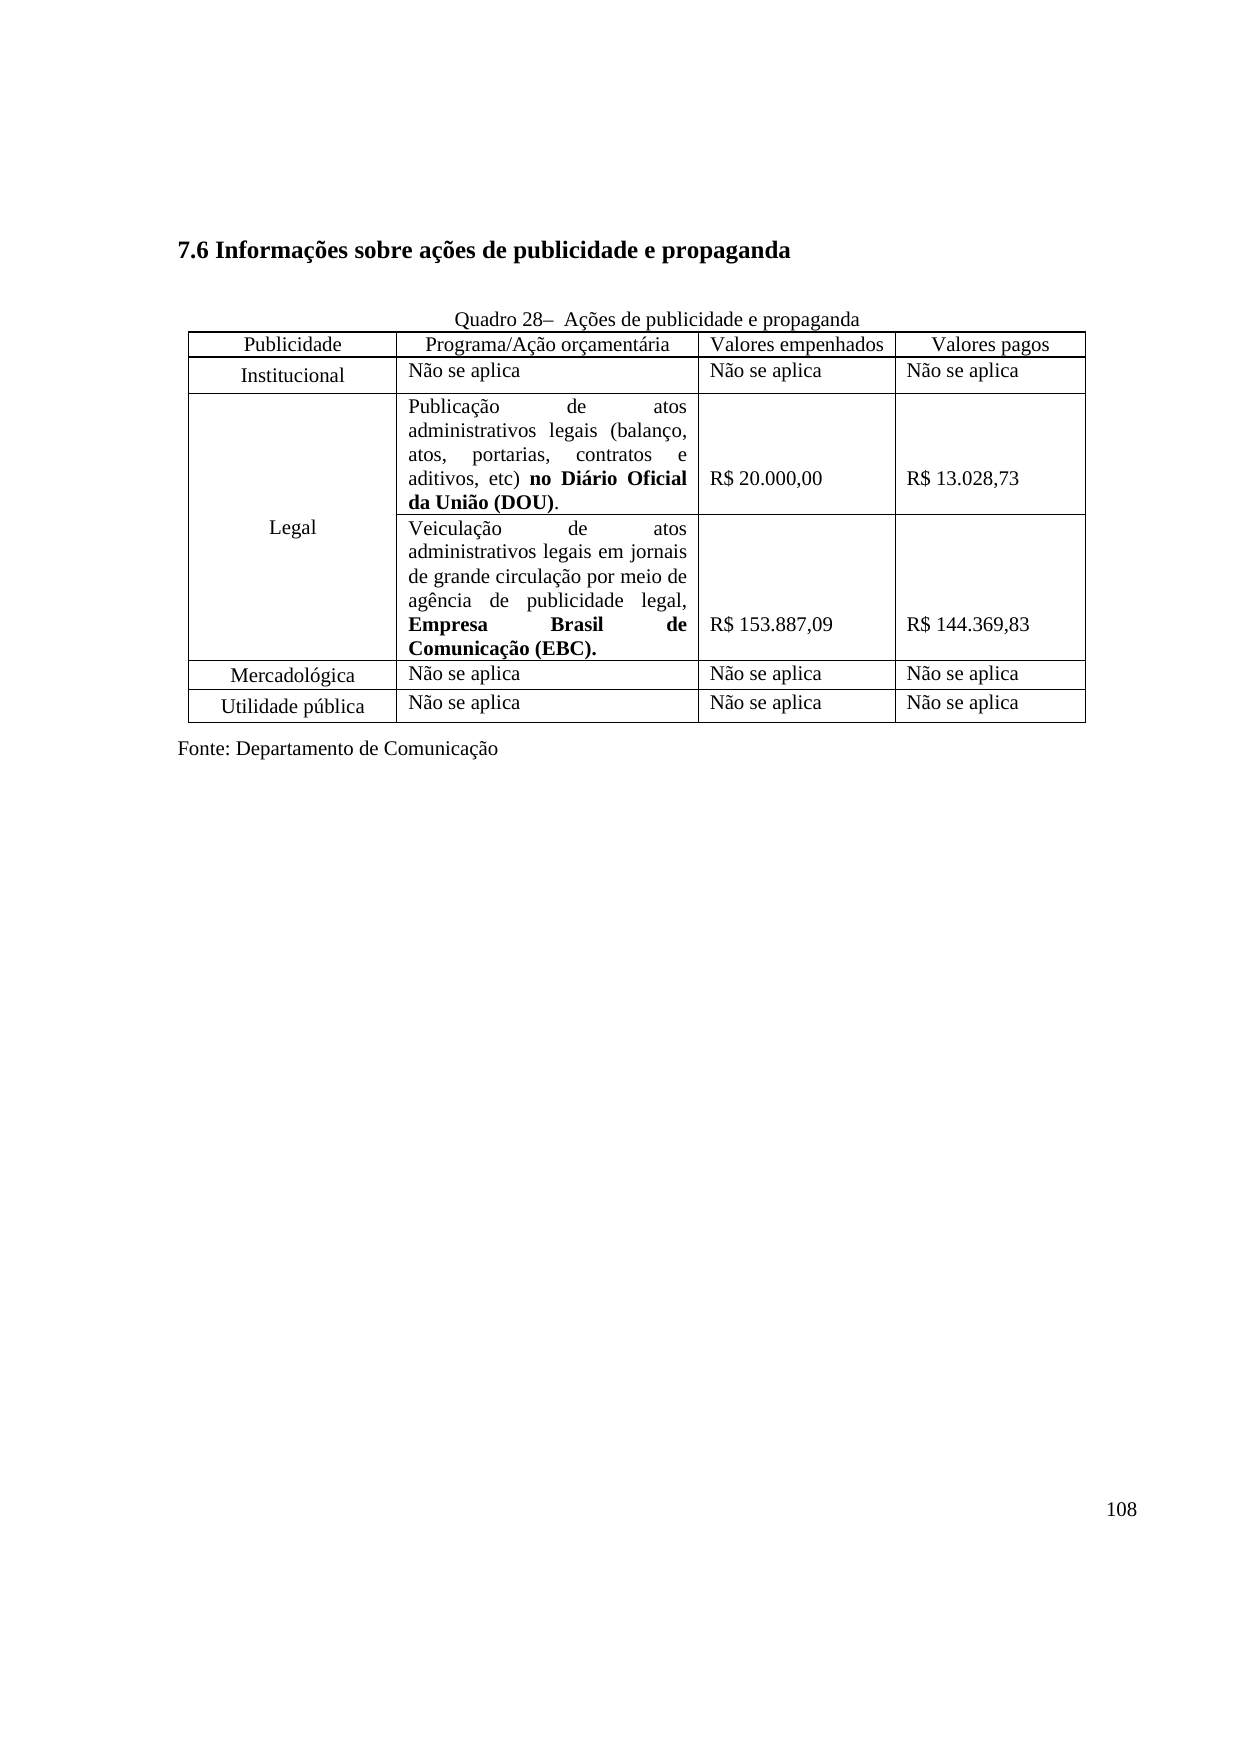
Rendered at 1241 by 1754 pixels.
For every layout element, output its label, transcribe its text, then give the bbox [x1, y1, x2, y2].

table_header Valores empenhados [699, 333, 895, 356]
table_header Valores pagos [896, 333, 1085, 356]
table_cell Não se aplica [896, 690, 1085, 722]
table_cell Veiculação de atos administrativos legais em jornais de grande circulação por meio de agência de publicidade legal, Empresa Brasil de Comunicação (EBC). [397, 515, 698, 660]
table_cell Institucional [189, 358, 396, 393]
table_cell Não se aplica [896, 661, 1085, 689]
text Fonte: Departamento de Comunicação [177, 736, 1137, 760]
table_header Publicidade [189, 333, 396, 356]
table_cell Não se aplica [397, 358, 698, 393]
table_cell R$ 20.000,00 [699, 394, 895, 514]
table_cell Não se aplica [699, 358, 895, 393]
text Quadro 28– Ações de publicidade e propaganda [177, 307, 1137, 331]
table_cell Não se aplica [896, 358, 1085, 393]
table_header Programa/Ação orçamentária [397, 333, 698, 356]
table_cell R$ 144.369,83 [896, 515, 1085, 660]
table_cell R$ 153.887,09 [699, 515, 895, 660]
table_cell Não se aplica [397, 690, 698, 722]
table_cell Publicação de atos administrativos legais (balanço, atos, portarias, contratos e aditivos, etc) no Diário Oficial da União (DOU). [397, 394, 698, 514]
table_cell R$ 13.028,73 [896, 394, 1085, 514]
table_cell Legal [189, 394, 396, 660]
table_cell Não se aplica [699, 661, 895, 689]
table_cell Mercadológica [189, 661, 396, 689]
table_cell Não se aplica [397, 661, 698, 689]
text 7.6 Informações sobre ações de publicidade e propaganda [177, 235, 1137, 264]
table_cell Não se aplica [699, 690, 895, 722]
table_cell Utilidade pública [189, 690, 396, 722]
